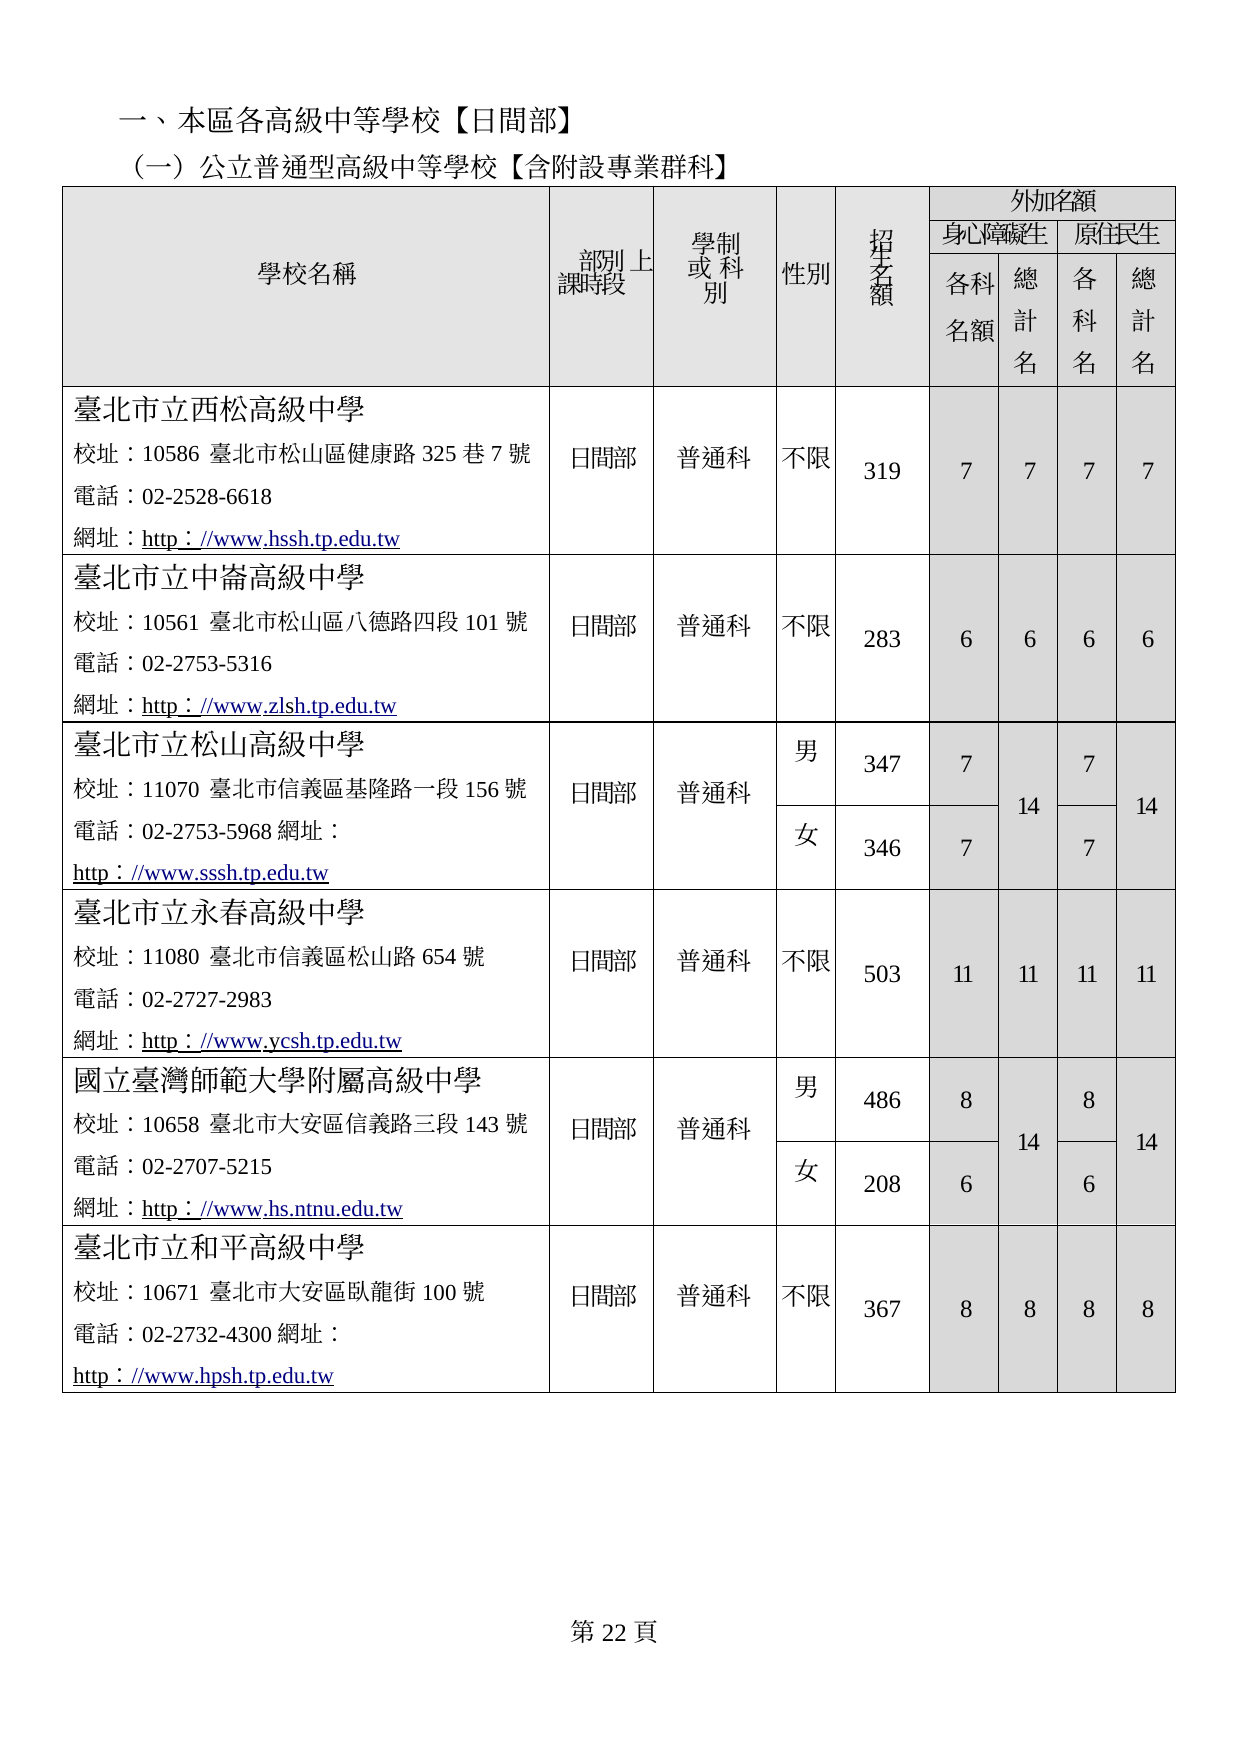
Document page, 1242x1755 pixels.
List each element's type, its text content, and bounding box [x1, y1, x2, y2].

table_header 性別 [777, 187, 835, 386]
table_cell 日間部 [550, 1058, 653, 1224]
table_cell 原住民生 [1058, 221, 1175, 253]
table_cell 臺北市立中崙高級中學 校址：10561 臺北市松山區八德路四段 101 號 電話：02-2753-5316 網址：http：//www.zlsh.tp.edu.tw [63, 555, 549, 721]
table_cell 普通科 [654, 1226, 776, 1392]
table_cell 8 [1117, 1226, 1175, 1392]
table_cell 日間部 [550, 1226, 653, 1392]
table_header 招 生 名 額 [836, 187, 929, 386]
table_cell 283 [836, 555, 929, 721]
table_cell 11 [1117, 890, 1175, 1057]
table_cell 11 [999, 890, 1057, 1057]
table_cell 347 [836, 723, 929, 805]
table_header 學校名稱 [63, 187, 549, 386]
table_cell 7 [1058, 723, 1116, 805]
table_cell 346 [836, 806, 929, 889]
table_cell 6 [1117, 555, 1175, 721]
table_cell 7 [930, 806, 998, 889]
table_cell 7 [1058, 387, 1116, 554]
table_cell 367 [836, 1226, 929, 1392]
table_cell 日間部 [550, 723, 653, 889]
table_cell 身心障礙生 [930, 221, 1057, 253]
table_cell 11 [930, 890, 998, 1057]
table_cell 不限 [777, 1226, 835, 1392]
table_cell 國立臺灣師範大學附屬高級中學 校址：10658 臺北市大安區信義路三段 143 號 電話：02-2707-5215 網址：http：//www.hs.ntnu.edu.tw [63, 1058, 549, 1224]
table_cell 女 [777, 1142, 835, 1224]
table_header 部別 上課時段 [550, 187, 653, 386]
table_cell 臺北市立永春高級中學 校址：11080 臺北市信義區松山路 654 號 電話：02-2727-2983 網址：http：//www.ycsh.tp.edu.tw [63, 890, 549, 1057]
table_cell 各科名額 [930, 254, 998, 386]
table_cell 11 [1058, 890, 1116, 1057]
table_cell 總計名額 [1117, 254, 1175, 386]
table_cell 6 [930, 555, 998, 721]
table_cell 日間部 [550, 387, 653, 554]
table_cell 486 [836, 1058, 929, 1141]
table_cell 6 [930, 1142, 998, 1224]
table_cell 8 [930, 1058, 998, 1141]
table_cell 14 [1117, 723, 1175, 889]
table_cell 503 [836, 890, 929, 1057]
table_cell 6 [1058, 1142, 1116, 1224]
table_cell 7 [999, 387, 1057, 554]
table_cell 女 [777, 806, 835, 889]
table_cell 7 [930, 723, 998, 805]
table_cell 日間部 [550, 555, 653, 721]
table_cell 日間部 [550, 890, 653, 1057]
table_cell 普通科 [654, 723, 776, 889]
table_cell 8 [1058, 1226, 1116, 1392]
table_cell 臺北市立松山高級中學 校址：11070 臺北市信義區基隆路一段 156 號 電話：02-2753-5968 網址：http：//www.sssh.tp.edu.tw [63, 723, 549, 889]
table_cell 男 [777, 723, 835, 805]
table_cell 8 [1058, 1058, 1116, 1141]
text （一）公立普通型高級中等學校【含附設專業群科】 [118, 139, 1192, 185]
table_cell 不限 [777, 555, 835, 721]
table_cell 普通科 [654, 890, 776, 1057]
table_cell 7 [1117, 387, 1175, 554]
table_cell 普通科 [654, 555, 776, 721]
table_cell 8 [999, 1226, 1057, 1392]
table_cell 男 [777, 1058, 835, 1141]
table_header 外加名額 [930, 187, 1175, 220]
table_cell 7 [930, 387, 998, 554]
table_cell 319 [836, 387, 929, 554]
table_cell 各科名額 [1058, 254, 1116, 386]
table_cell 總計名額 [999, 254, 1057, 386]
table_cell 不限 [777, 387, 835, 554]
table_cell 臺北市立西松高級中學 校址：10586 臺北市松山區健康路 325 巷 7 號 電話：02-2528-6618 網址：http：//www.hssh.tp.edu.tw [63, 387, 549, 554]
table_cell 208 [836, 1142, 929, 1224]
table_cell 普通科 [654, 387, 776, 554]
table_cell 普通科 [654, 1058, 776, 1224]
table_cell 14 [1117, 1058, 1175, 1224]
table_cell 臺北市立和平高級中學 校址：10671 臺北市大安區臥龍街 100 號 電話：02-2732-4300 網址：http：//www.hpsh.tp.edu.tw [63, 1226, 549, 1392]
table_cell 6 [1058, 555, 1116, 721]
table_cell 14 [999, 1058, 1057, 1224]
text 一、本區各高級中等學校【日間部】 [118, 98, 1192, 139]
table_header 學制 或 科別 [654, 187, 776, 386]
table_cell 14 [999, 723, 1057, 889]
table_cell 8 [930, 1226, 998, 1392]
table_cell 6 [999, 555, 1057, 721]
table_cell 不限 [777, 890, 835, 1057]
table_cell 7 [1058, 806, 1116, 889]
